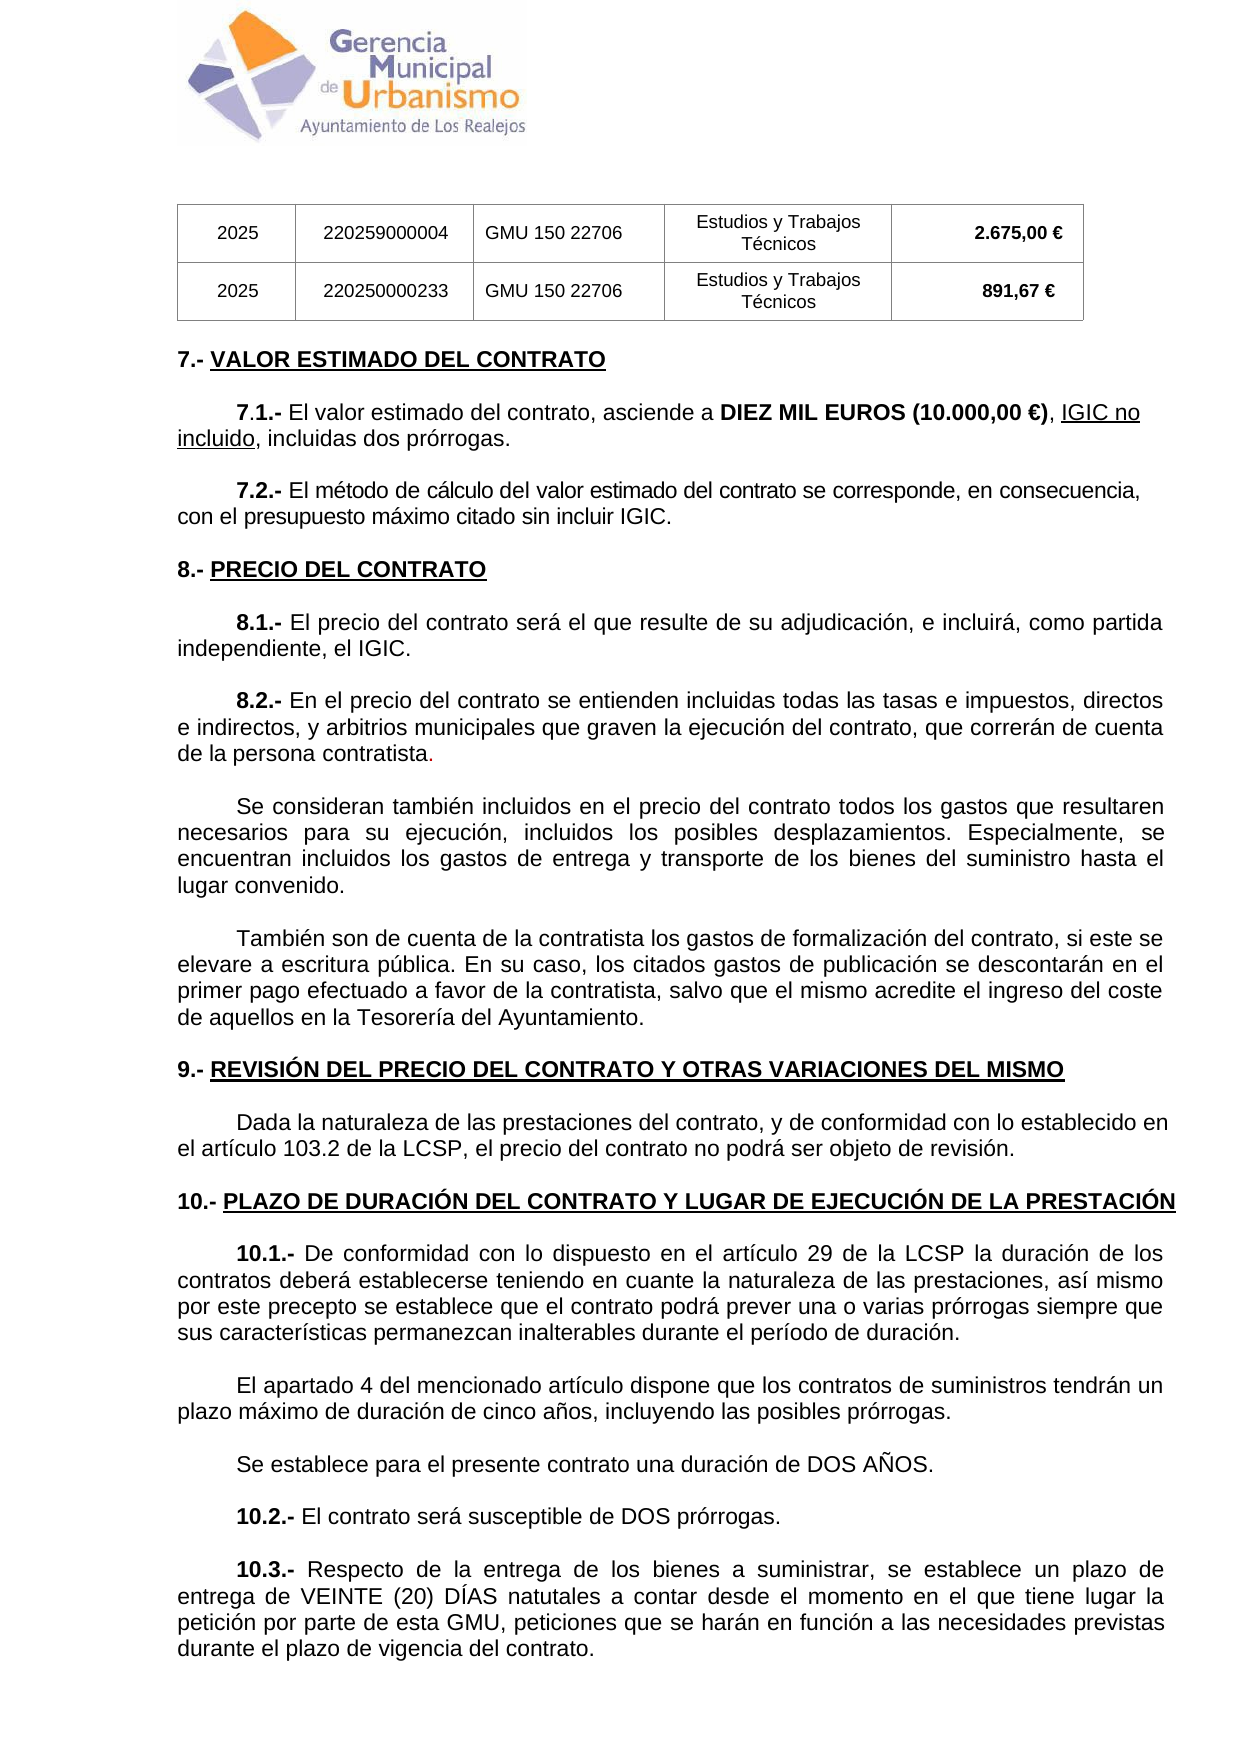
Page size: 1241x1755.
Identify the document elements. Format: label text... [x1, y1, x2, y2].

table_cell Estudios y Trabajos Técnicos [665, 263, 891, 320]
subtitle 9.- REVISIÓN DEL PRECIO DEL CONTRATO Y OTRAS VARIACIONES DEL MISMO [177, 1056, 1207, 1083]
table_header 2025 [178, 205, 295, 261]
text 8.1.- El precio del contrato será el que resulte de su adjudicación, e incluirá, como partida independiente, el IGIC. [177, 608, 1164, 661]
table_cell 220250000233 [296, 263, 473, 320]
text Se consideran también incluidos en el precio del contrato todos los gastos que resultaren necesarios para su ejecución, incluidos los posibles desplazamientos. Especialmente, se encuentran incluidos los gastos de entrega y transporte de los bienes del suministro hasta el lugar convenido. [177, 793, 1165, 898]
text Se establece para el presente contrato una duración de DOS AÑOS. [236, 1451, 1207, 1477]
text 7.1.- El valor estimado del contrato, asciende a DIEZ MIL EUROS (10.000,00 €), IGIC no incluido, incluidas dos prórrogas. [177, 399, 1166, 451]
table_header 220259000004 [296, 205, 473, 261]
table_cell 2025 [178, 263, 295, 320]
table_cell 891,67 € [892, 263, 1083, 320]
subtitle 8.- PRECIO DEL CONTRATO [177, 556, 1207, 582]
text Dada la naturaleza de las prestaciones del contrato, y de conformidad con lo establecido en el artículo 103.2 de la LCSP, el precio del contrato no podrá ser objeto de revisión. [177, 1109, 1171, 1161]
table_header Estudios y Trabajos Técnicos [665, 205, 891, 261]
subtitle 7.- VALOR ESTIMADO DEL CONTRATO [177, 346, 1207, 373]
text También son de cuenta de la contratista los gastos de formalización del contrato, si este se elevare a escritura pública. En su caso, los citados gastos de publicación se descontarán en el primer pago efectuado a favor de la contratista, salvo que el mismo acredite el ingreso del coste de aquellos en la Tesorería del Ayuntamiento. [177, 925, 1164, 1030]
text 10.3.- Respecto de la entrega de los bienes a suministrar, se establece un plazo de entrega de VEINTE (20) DÍAS natutales a contar desde el momento en el que tiene lugar la petición por parte de esta GMU, peticiones que se harán en función a las necesidades previstas durante el plazo de vigencia del contrato. [177, 1556, 1165, 1662]
text 10.1.- De conformidad con lo dispuesto en el artículo 29 de la LCSP la duración de los contratos deberá establecerse teniendo en cuante la naturaleza de las prestaciones, así mismo por este precepto se establece que el contrato podrá prever una o varias prórrogas siempre que sus características permanezcan inalterables durante el período de duración. [177, 1240, 1165, 1346]
table_cell GMU 150 22706 [474, 263, 664, 320]
text 10.2.- El contrato será susceptible de DOS prórrogas. [236, 1503, 1207, 1529]
subtitle 10.- PLAZO DE DURACIÓN DEL CONTRATO Y LUGAR DE EJECUCIÓN DE LA PRESTACIÓN [177, 1188, 1207, 1214]
text 8.2.- En el precio del contrato se entienden incluidas todas las tasas e impuestos, directos e indirectos, y arbitrios municipales que graven la ejecución del contrato, que correrán de cuenta de la persona contratista. [177, 687, 1164, 766]
table_header 2.675,00 € [892, 205, 1083, 261]
table_header GMU 150 22706 [474, 205, 664, 261]
text 7.2.- El método de cálculo del valor estimado del contrato se corresponde, en consecuencia, con el presupuesto máximo citado sin incluir IGIC. [177, 478, 1166, 529]
text El apartado 4 del mencionado artículo dispone que los contratos de suministros tendrán un plazo máximo de duración de cinco años, incluyendo las posibles prórrogas. [177, 1372, 1164, 1424]
